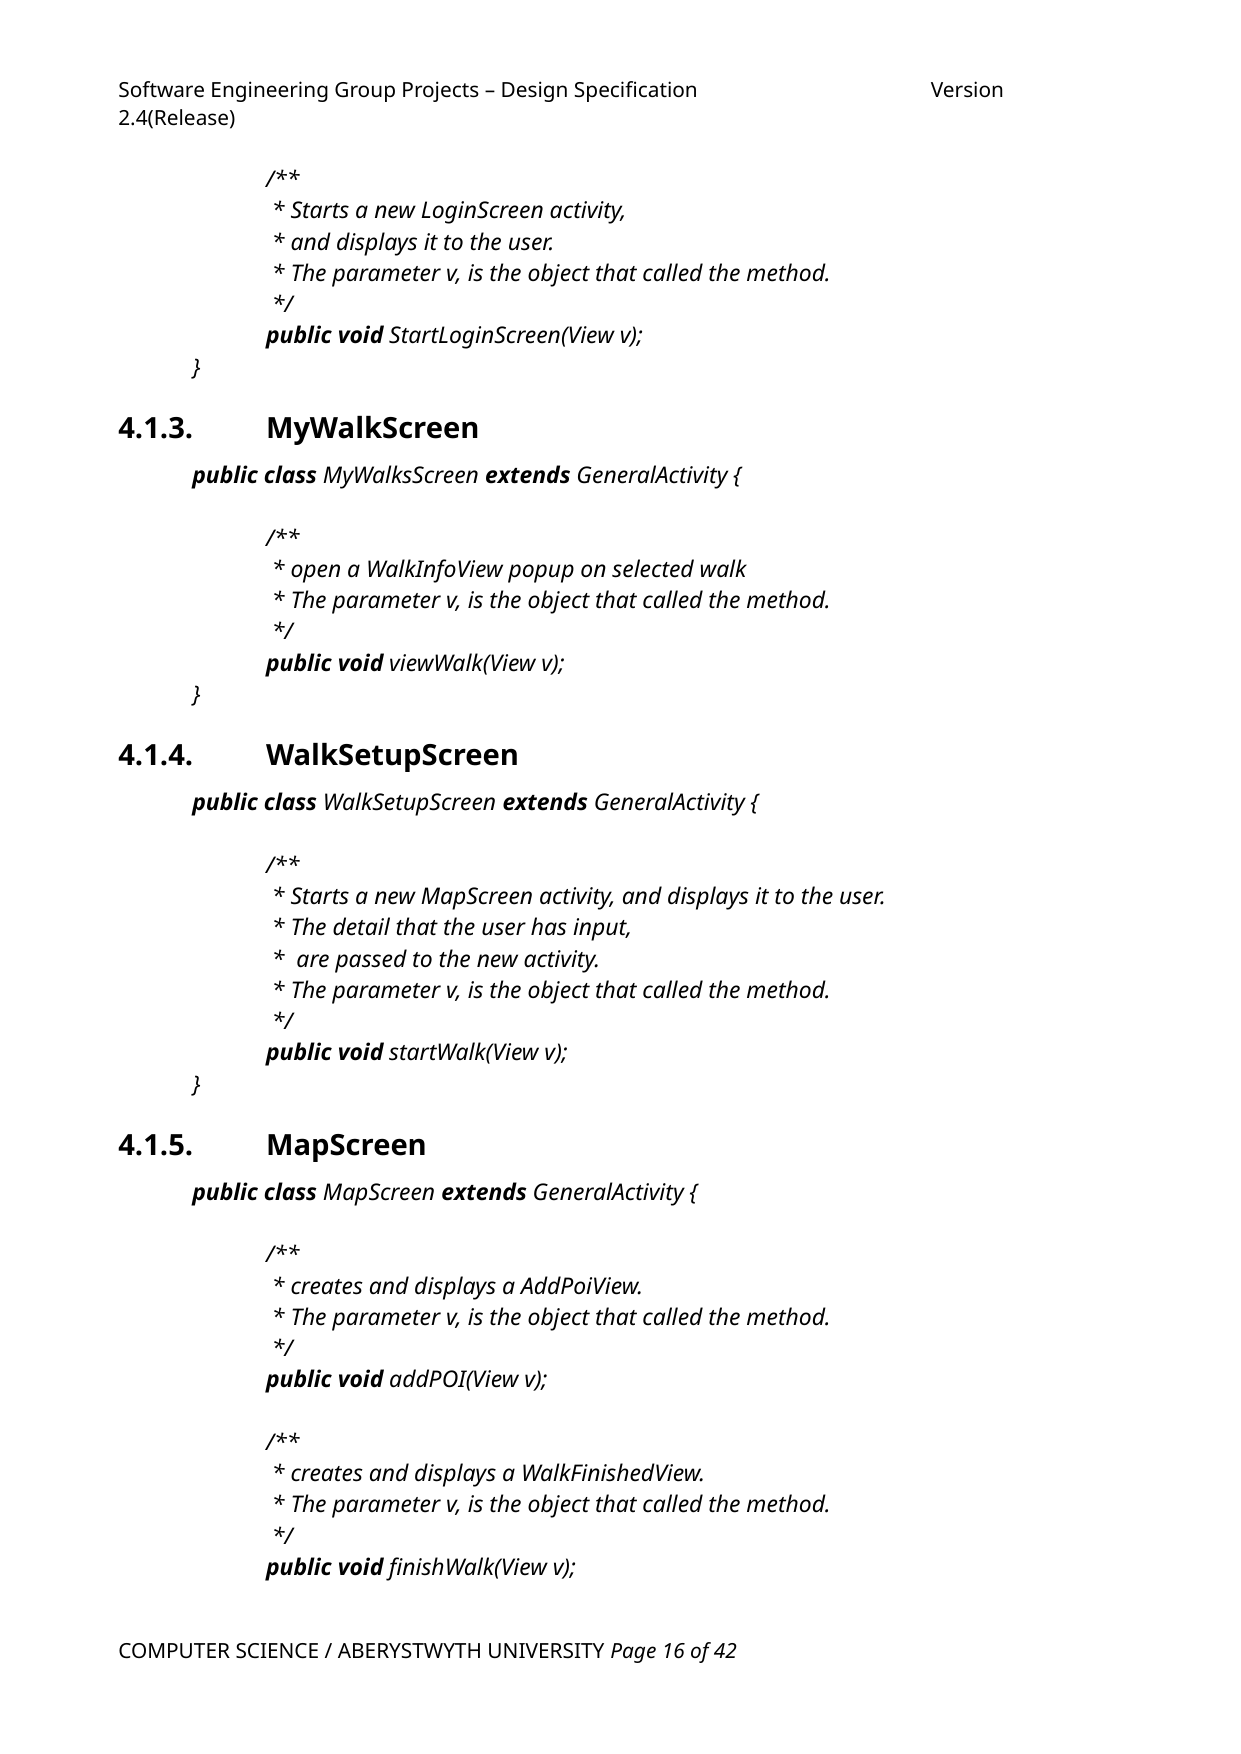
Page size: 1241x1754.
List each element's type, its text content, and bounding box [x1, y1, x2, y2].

subtitle MyWalkScreen [118, 407, 1122, 447]
text /** [192, 163, 1122, 194]
text } [192, 351, 1122, 382]
subtitle WalkSetupScreen [118, 734, 1122, 774]
text public class MapScreen extends GeneralActivity { [192, 1176, 1122, 1207]
text * The parameter v, is the object that called the method. [192, 584, 1122, 615]
text * The parameter v, is the object that called the method. [192, 1488, 1122, 1520]
text /** [192, 1426, 1122, 1457]
text * open a WalkInfoView popup on selected walk [192, 553, 1122, 584]
text */ [192, 288, 1122, 319]
text * are passed to the new activity. [192, 942, 1122, 974]
text */ [192, 1332, 1122, 1363]
text public class WalkSetupScreen extends GeneralActivity { [192, 786, 1122, 817]
text * creates and displays a AddPoiView. [192, 1270, 1122, 1301]
text } [192, 678, 1122, 709]
text */ [192, 1005, 1122, 1036]
text * The parameter v, is the object that called the method. [192, 257, 1122, 288]
text /** [192, 1238, 1122, 1270]
text public void StartLoginScreen(View v); [192, 319, 1122, 351]
text * The parameter v, is the object that called the method. [192, 974, 1122, 1005]
text * Starts a new MapScreen activity, and displays it to the user. [192, 880, 1122, 911]
text public void finishWalk(View v); [192, 1551, 1122, 1582]
text */ [192, 615, 1122, 647]
text public void startWalk(View v); [192, 1036, 1122, 1067]
text } [192, 1067, 1122, 1099]
text * The parameter v, is the object that called the method. [192, 1301, 1122, 1332]
text * and displays it to the user. [192, 226, 1122, 257]
text public void addPOI(View v); [192, 1363, 1122, 1395]
text * Starts a new LoginScreen activity, [192, 194, 1122, 226]
text * creates and displays a WalkFinishedView. [192, 1457, 1122, 1488]
text /** [192, 522, 1122, 553]
text */ [192, 1520, 1122, 1551]
text public void viewWalk(View v); [192, 647, 1122, 678]
subtitle MapScreen [118, 1124, 1122, 1163]
text public class MyWalksScreen extends GeneralActivity { [192, 459, 1122, 490]
text /** [192, 849, 1122, 880]
text * The detail that the user has input, [192, 911, 1122, 942]
